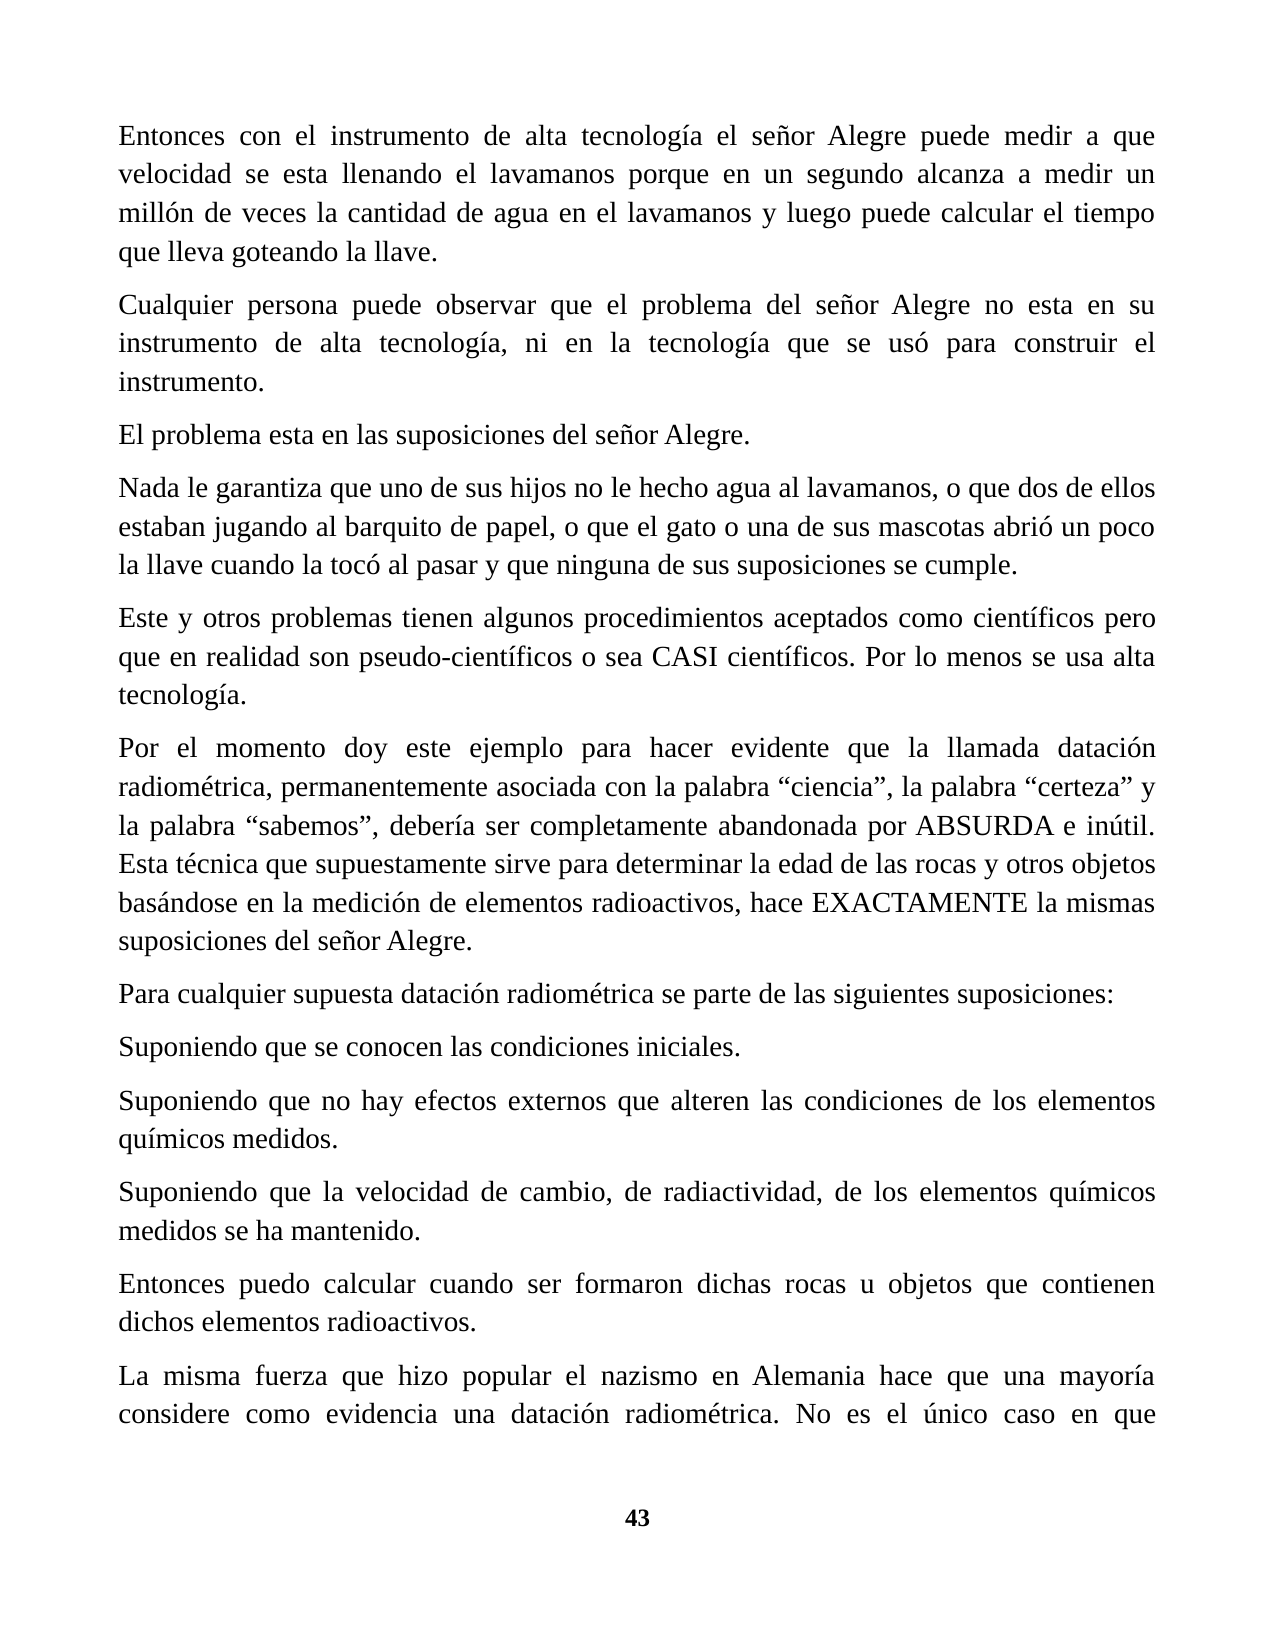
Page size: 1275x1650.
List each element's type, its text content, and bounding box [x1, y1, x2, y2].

text Nada le garantiza que uno de sus hijos no le hecho agua al lavamanos, o que dos de ellos estaban jugando al barquito de papel, o que el gato o una de sus mascotas abrió un poco la llave cuando la tocó al pasar y que ninguna de sus suposiciones se cumple. [118, 470, 1157, 581]
text El problema esta en las suposiciones del señor Alegre. [118, 417, 1157, 451]
text Suponiendo que la velocidad de cambio, de radiactividad, de los elementos químicos medidos se ha mantenido. [118, 1174, 1157, 1246]
text Suponiendo que no hay efectos externos que alteren las condiciones de los elementos químicos medidos. [118, 1083, 1157, 1155]
text Este y otros problemas tienen algunos procedimientos aceptados como científicos pero que en realidad son pseudo-científicos o sea CASI científicos. Por lo menos se usa alta tecnología. [118, 600, 1157, 711]
text Entonces puedo calcular cuando ser formaron dichas rocas u objetos que contienen dichos elementos radioactivos. [118, 1266, 1157, 1338]
text Por el momento doy este ejemplo para hacer evidente que la llamada datación radiométrica, permanentemente asociada con la palabra “ciencia”, la palabra “certeza” y la palabra “sabemos”, debería ser completamente abandonada por ABSURDA e inútil. Esta técnica que supuestamente sirve para determinar la edad de las rocas y otros objetos basándose en la medición de elementos radioactivos, hace EXACTAMENTE la mismas suposiciones del señor Alegre. [118, 731, 1157, 957]
text Para cualquier supuesta datación radiométrica se parte de las siguientes suposiciones: [118, 976, 1157, 1010]
text Cualquier persona puede observar que el problema del señor Alegre no esta en su instrumento de alta tecnología, ni en la tecnología que se usó para construir el instrumento. [118, 287, 1157, 397]
text Entonces con el instrumento de alta tecnología el señor Alegre puede medir a que velocidad se esta llenando el lavamanos porque en un segundo alcanza a medir un millón de veces la cantidad de agua en el lavamanos y luego puede calcular el tiempo que lleva goteando la llave. [118, 118, 1157, 267]
text La misma fuerza que hizo popular el nazismo en Alemania hace que una mayoría considere como evidencia una datación radiométrica. No es el único caso en que [118, 1358, 1157, 1430]
text Suponiendo que se conocen las condiciones iniciales. [118, 1029, 1157, 1063]
